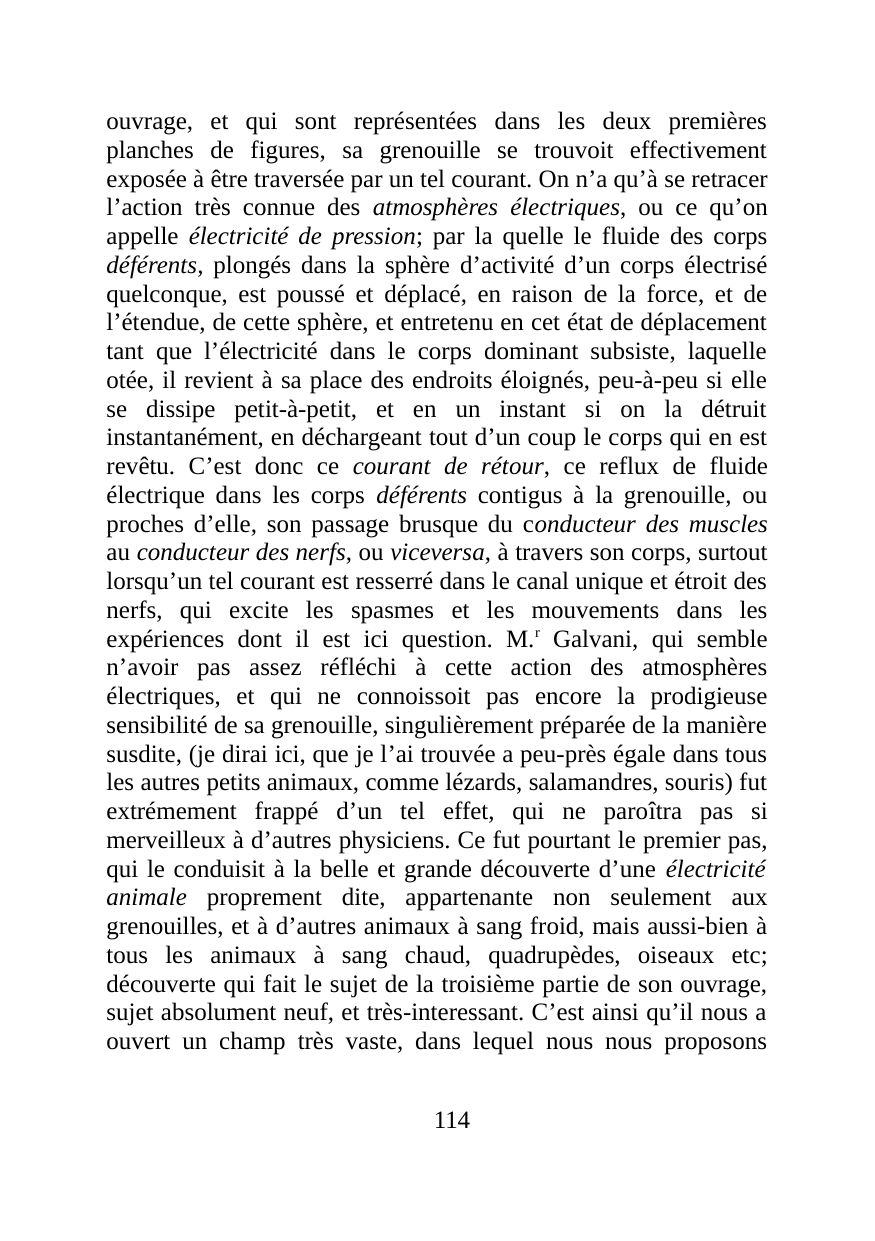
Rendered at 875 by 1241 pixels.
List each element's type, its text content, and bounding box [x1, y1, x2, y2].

text ouvrage, et qui sont représentées dans les deux premières planches de figures, sa grenouille se trouvoit effectivement exposée à être traversée par un tel courant. On n’a qu’à se retracer l’action très connue des atmosphères électriques, ou ce qu’on appelle électricité de pression; par la quelle le fluide des corps déférents, plongés dans la sphère d’activité d’un corps électrisé quelconque, est poussé et déplacé, en raison de la force, et de l’étendue, de cette sphère, et entretenu en cet état de déplacement tant que l’électricité dans le corps dominant subsiste, laquelle otée, il revient à sa place des endroits éloignés, peu-à-peu si elle se dissipe petit-à-petit, et en un instant si on la détruit instantanément, en déchargeant tout d’un coup le corps qui en est revêtu. C’est donc ce courant de rétour, ce reflux de fluide électrique dans les corps déférents contigus à la grenouille, ou proches d’elle, son passage brusque du conducteur des muscles au conducteur des nerfs, ou viceversa, à travers son corps, surtout lorsqu’un tel courant est resserré dans le canal unique et étroit des nerfs, qui excite les spasmes et les mouvements dans les expériences dont il est ici question. M.r Galvani, qui semble n’avoir pas assez réfléchi à cette action des atmosphères électriques, et qui ne connoissoit pas encore la prodigieuse sensibilité de sa grenouille, singulièrement préparée de la manière susdite, (je dirai ici, que je l’ai trouvée a peu-près égale dans tous les autres petits animaux, comme lézards, salamandres, souris) fut extrémement frappé d’un tel effet, qui ne paroîtra pas si merveilleux à d’autres physiciens. Ce fut pourtant le premier pas, qui le conduisit à la belle et grande découverte d’une électricité animale proprement dite, appartenante non seulement aux grenouilles, et à d’autres animaux à sang froid, mais aussi-bien à tous les animaux à sang chaud, quadrupèdes, oiseaux etc; découverte qui fait le sujet de la troisième partie de son ouvrage, sujet absolument neuf, et très-interessant. C’est ainsi qu’il nous a ouvert un champ très vaste, dans lequel nous nous proposons [106, 106, 768, 1055]
